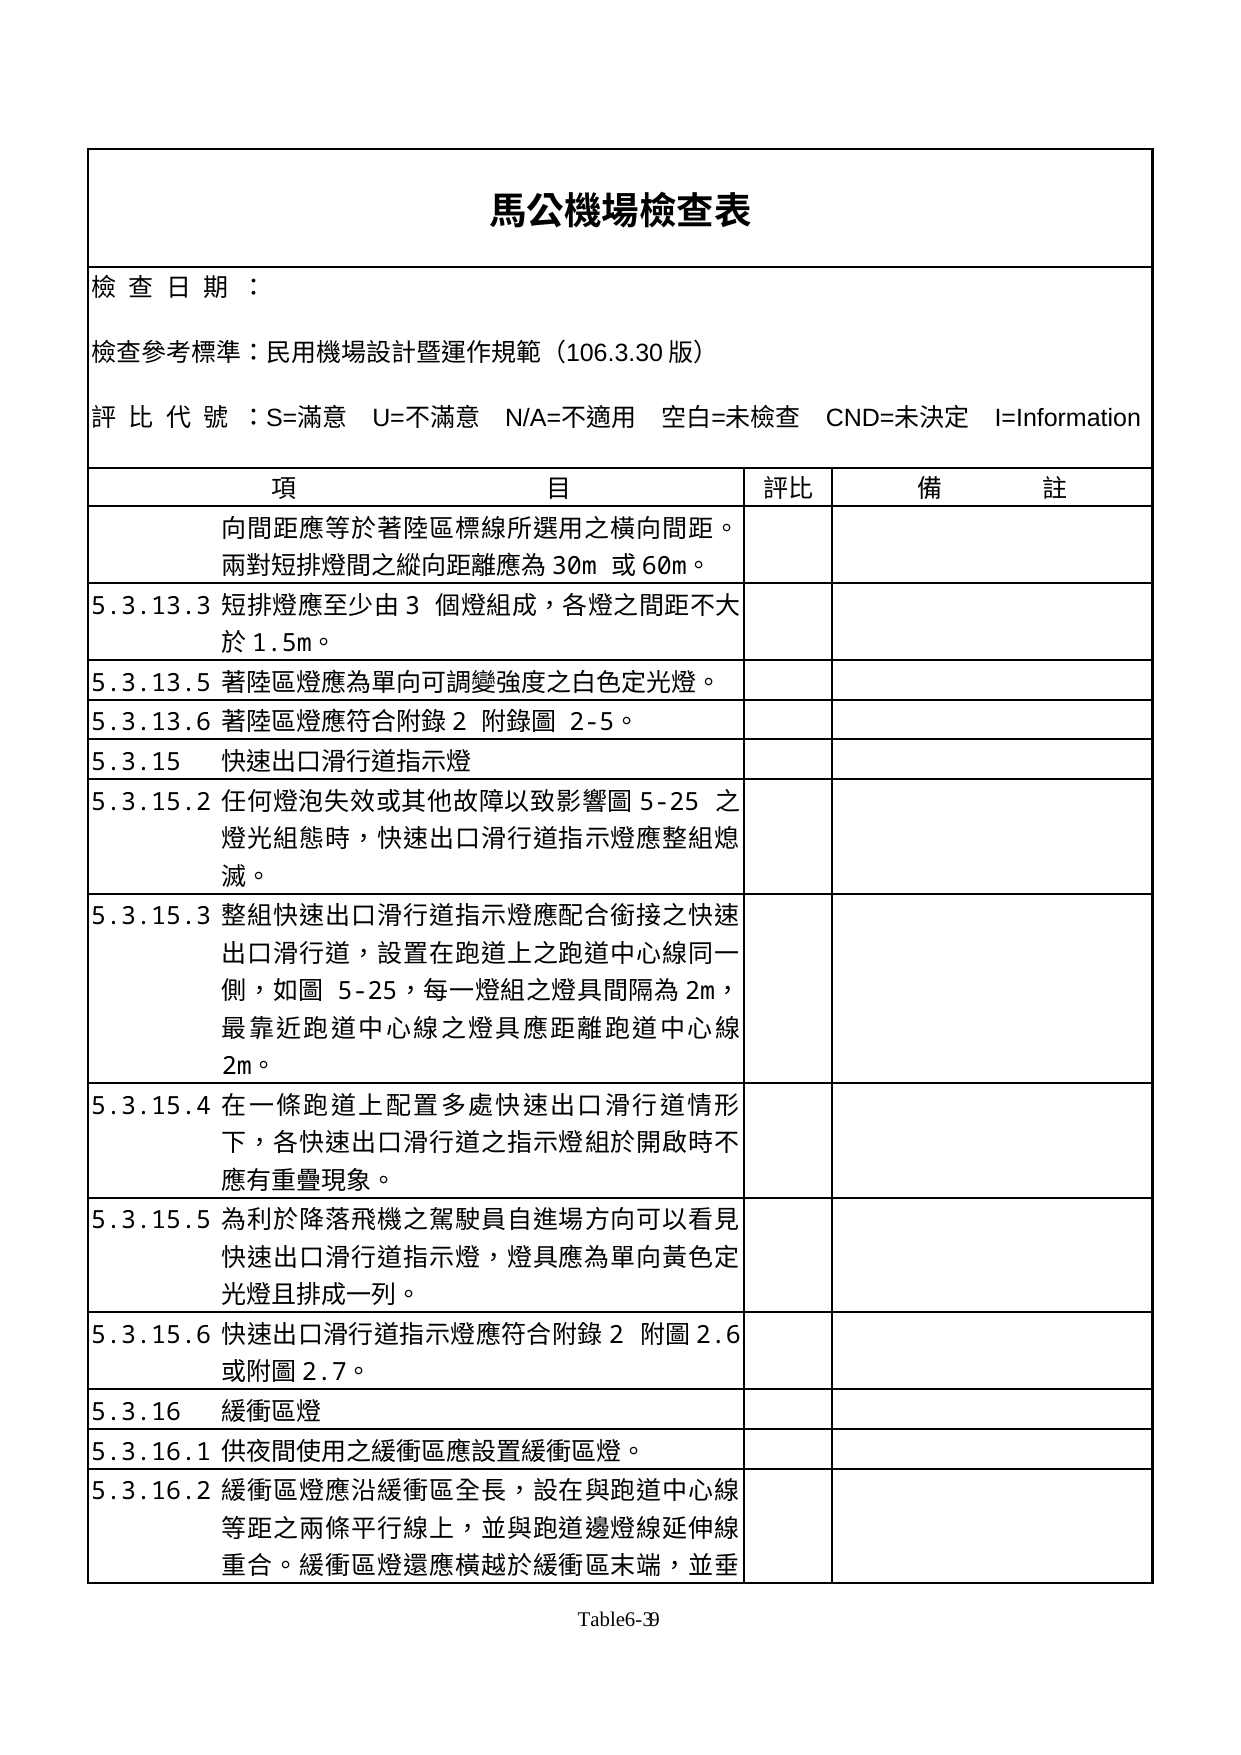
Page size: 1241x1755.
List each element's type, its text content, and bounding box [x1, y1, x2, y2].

table_cell 5.3.15.3 [89, 895, 219, 1082]
table_cell [745, 1313, 831, 1388]
table_cell [745, 1084, 831, 1197]
table_cell 供夜間使用之緩衝區應設置緩衝區燈。 [219, 1430, 743, 1467]
table_cell 5.3.13.3 [89, 584, 219, 659]
table_cell 任何燈泡失效或其他故障以致影響圖5-25 之燈光組態時，快速出口滑行道指示燈應整組熄滅。 [219, 780, 743, 892]
table_cell [745, 1390, 831, 1428]
table_cell [833, 1199, 1151, 1311]
table_cell [833, 701, 1151, 738]
table_cell 5.3.16 [89, 1390, 219, 1428]
table_cell [745, 1470, 831, 1582]
table_cell [745, 701, 831, 738]
table_cell 5.3.15 [89, 740, 219, 778]
table_cell [745, 507, 831, 582]
table_cell 檢 查 日 期 ： 檢查參考標準：民用機場設計暨運作規範（106.3.30版） 評 比 代 號 ：S=滿意 U=不滿意 N/A=不適用 空白=未檢查 CND=未決定 I=Information [89, 268, 1151, 467]
table_cell 緩衝區燈應沿緩衝區全長，設在與跑道中心線等距之兩條平行線上，並與跑道邊燈線延伸線重合。緩衝區燈還應橫越於緩衝區末端，並垂 [219, 1470, 743, 1582]
table_cell 緩衝區燈 [219, 1390, 743, 1428]
table_cell 著陸區燈應為單向可調變強度之白色定光燈。 [219, 661, 743, 699]
table_cell [833, 507, 1151, 582]
table_cell [745, 1430, 831, 1467]
table_cell 5.3.13.6 [89, 701, 219, 738]
table_cell [833, 661, 1151, 699]
table_cell 5.3.15.6 [89, 1313, 219, 1388]
table_cell 5.3.15.2 [89, 780, 219, 892]
table_cell 5.3.16.1 [89, 1430, 219, 1467]
table_cell 5.3.16.2 [89, 1470, 219, 1582]
table_cell 備 註 [833, 469, 1151, 505]
table_cell [745, 780, 831, 892]
table_cell 為利於降落飛機之駕駛員自進場方向可以看見快速出口滑行道指示燈，燈具應為單向黃色定光燈且排成一列。 [219, 1199, 743, 1311]
table_cell [833, 1084, 1151, 1197]
table_cell [833, 740, 1151, 778]
table_cell [833, 584, 1151, 659]
table_cell 短排燈應至少由3 個燈組成，各燈之間距不大於1.5m。 [219, 584, 743, 659]
table_cell 快速出口滑行道指示燈 [219, 740, 743, 778]
table_cell [89, 469, 219, 505]
table_cell [833, 780, 1151, 892]
table_cell 5.3.13.5 [89, 661, 219, 699]
table_cell 評比 [745, 469, 831, 505]
table_cell [833, 1470, 1151, 1582]
table_cell [745, 661, 831, 699]
table_cell 快速出口滑行道指示燈應符合附錄2 附圖2.6 或附圖2.7。 [219, 1313, 743, 1388]
table_cell [745, 584, 831, 659]
table_cell [745, 740, 831, 778]
table_cell [745, 895, 831, 1082]
table_cell 項 目 [219, 469, 743, 505]
table_cell 在一條跑道上配置多處快速出口滑行道情形下，各快速出口滑行道之指示燈組於開啟時不應有重疊現象。 [219, 1084, 743, 1197]
table_cell [833, 895, 1151, 1082]
table_header 馬公機場檢查表 [89, 150, 1151, 266]
table_cell 著陸區燈應符合附錄2 附錄圖 2-5。 [219, 701, 743, 738]
table_cell 向間距應等於著陸區標線所選用之橫向間距。兩對短排燈間之縱向距離應為30m 或60m。 [219, 507, 743, 582]
table_cell 5.3.15.5 [89, 1199, 219, 1311]
table_cell 5.3.15.4 [89, 1084, 219, 1197]
table_cell [89, 507, 219, 582]
table_cell [745, 1199, 831, 1311]
table_cell [833, 1430, 1151, 1467]
table_cell [833, 1313, 1151, 1388]
table_cell [833, 1390, 1151, 1428]
table_cell 整組快速出口滑行道指示燈應配合銜接之快速出口滑行道，設置在跑道上之跑道中心線同一側，如圖 5-25，每一燈組之燈具間隔為2m，最靠近跑道中心線之燈具應距離跑道中心線2m。 [219, 895, 743, 1082]
